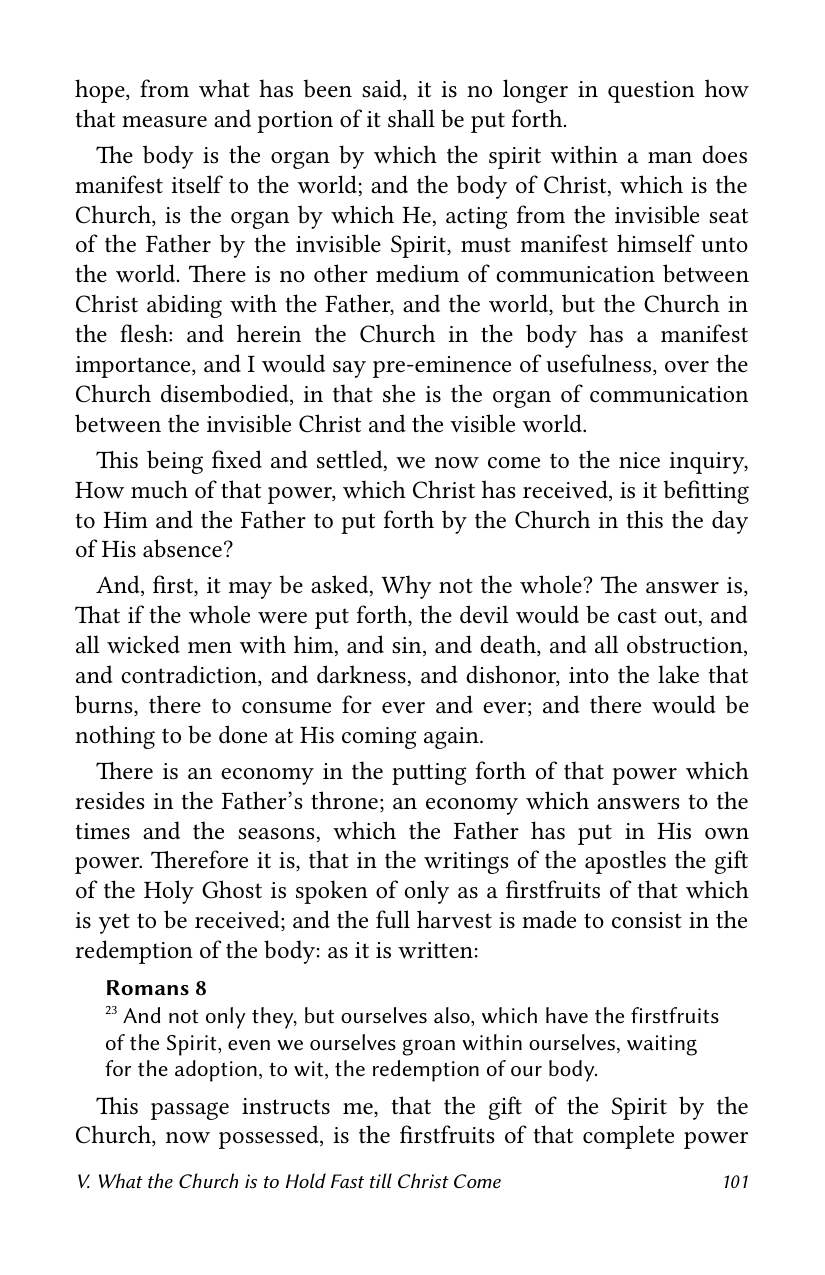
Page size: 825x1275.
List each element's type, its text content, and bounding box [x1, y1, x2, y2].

text And, first, it may be asked, Why not the whole? The answer is, That if the whole were put forth, the devil would be cast out, and all wicked men with him, and sin, and death, and all obstruction, and contradiction, and darkness, and dishonor, into the lake that burns, there to consume for ever and ever; and there would be nothing to be done at His coming again. [75, 571, 750, 749]
text This being fixed and settled, we now come to the nice inquiry, How much of that power, which Christ has received, is it befitting to Him and the Father to put forth by the Church in this the day of His absence? [75, 446, 750, 564]
text Romans 8 [105, 975, 750, 1001]
text This passage instructs me, that the gift of the Spirit by the Church, now possessed, is the firstfruits of that complete power [75, 1092, 750, 1150]
text There is an economy in the putting forth of that power which resides in the Father’s throne; an economy which answers to the times and the seasons, which the Father has put in His own power. Therefore it is, that in the writings of the apostles the gift of the Holy Ghost is spoken of only as a firstfruits of that which is yet to be received; and the full harvest is made to consist in the redemption of the body: as it is written: [75, 757, 750, 965]
text 23 And not only they, but ourselves also, which have the firstfruits of the Spirit, even we ourselves groan within ourselves, waiting for the adoption, to wit, the redemption of our body. [105, 1003, 720, 1082]
text hope, from what has been said, it is no longer in question how that measure and portion of it shall be put forth. [75, 75, 750, 133]
text The body is the organ by which the spirit within a man does manifest itself to the world; and the body of Christ, which is the Church, is the organ by which He, acting from the invisible seat of the Father by the invisible Spirit, must manifest himself unto the world. There is no other medium of communication between Christ abiding with the Father, and the world, but the Church in the flesh: and herein the Church in the body has a manifest importance, and I would say pre-eminence of usefulness, over the Church disembodied, in that she is the organ of communication between the invisible Christ and the visible world. [75, 141, 750, 438]
